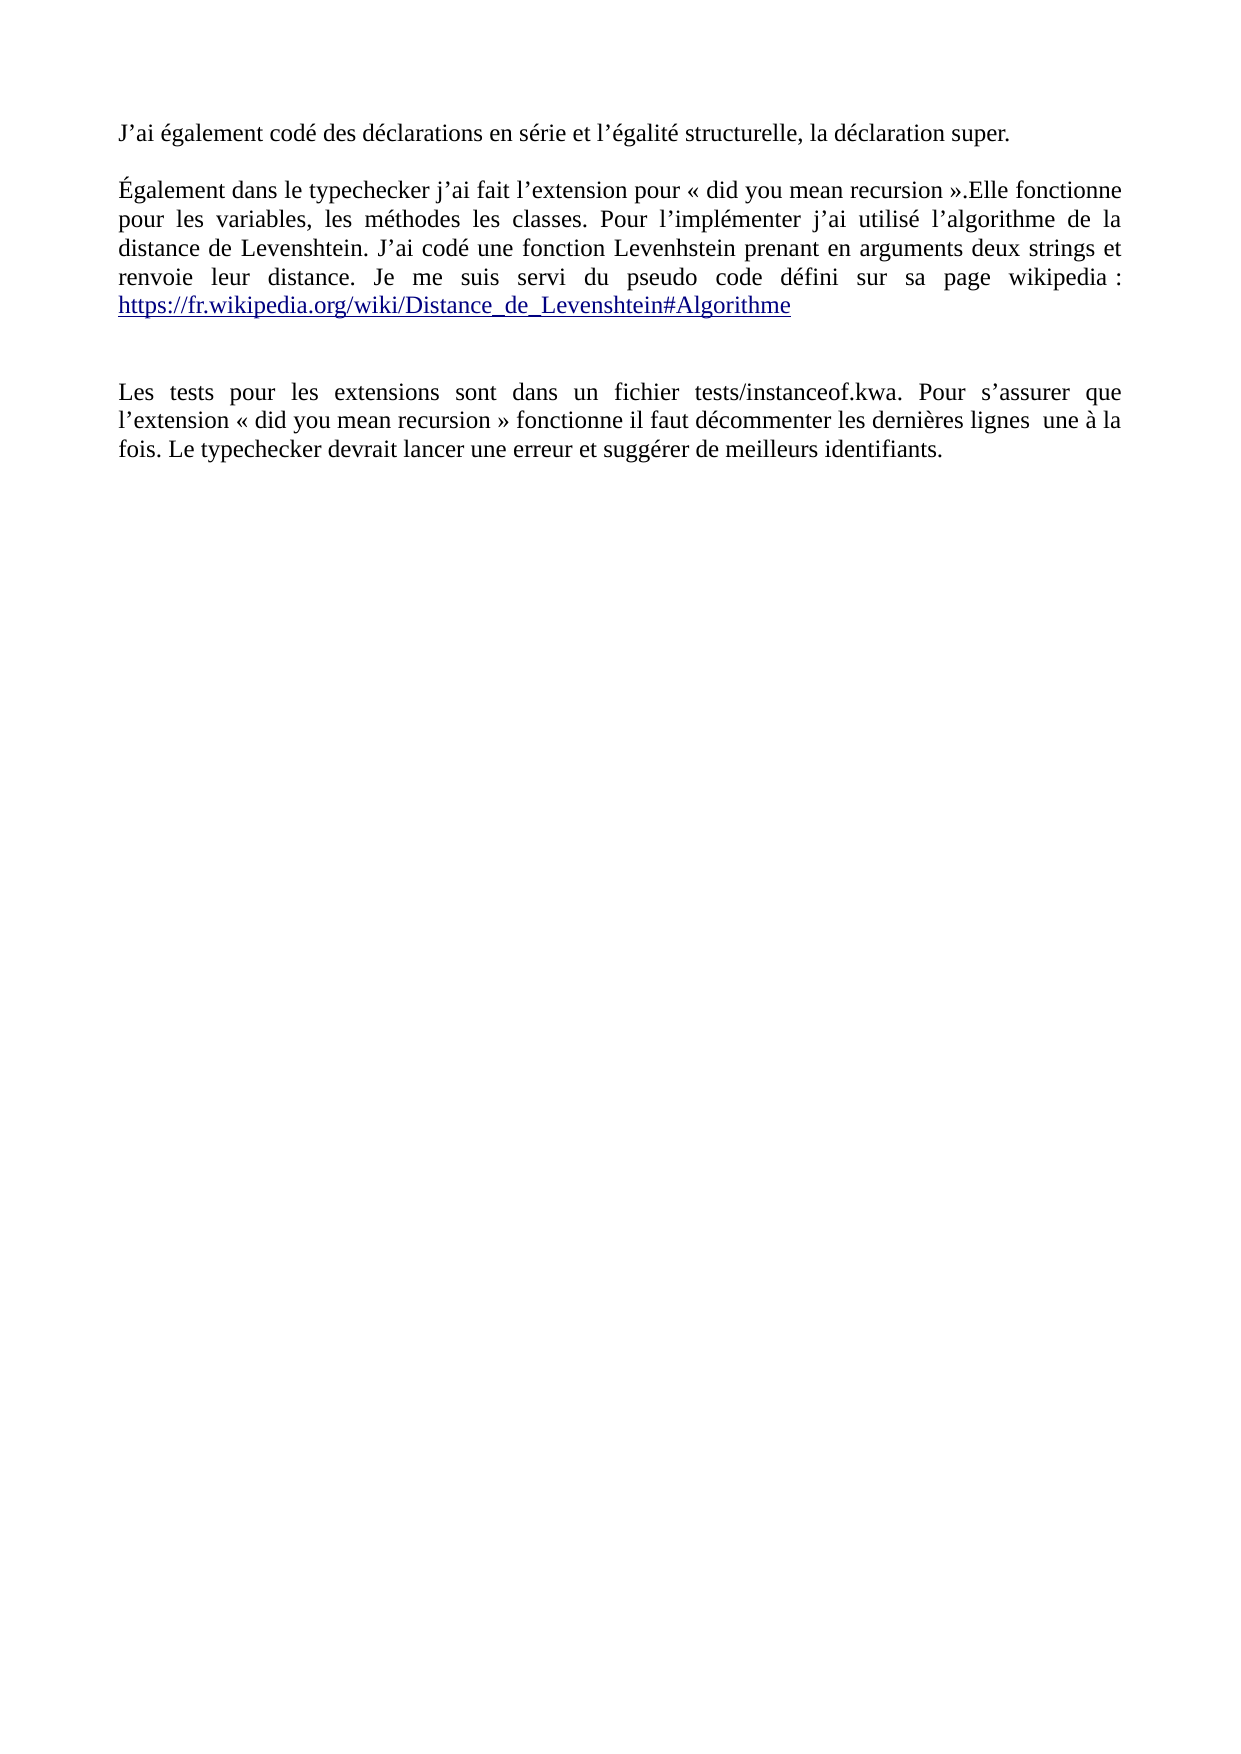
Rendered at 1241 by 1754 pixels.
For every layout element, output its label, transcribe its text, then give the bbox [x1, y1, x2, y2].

text J’ai également codé des déclarations en série et l’égalité structurelle, la déclaration super. [118, 118, 1122, 147]
text Également dans le typechecker j’ai fait l’extension pour « did you mean recursion ».Elle fonctionne pour les variables, les méthodes les classes. Pour l’implémenter j’ai utilisé l’algorithme de la distance de Levenshtein. J’ai codé une fonction Levenhstein prenant en arguments deux strings et renvoie leur distance. Je me suis servi du pseudo code défini sur sa page wikipedia : https://fr.wikipedia.org/wiki/Distance_de_Levenshtein#Algorithme [118, 176, 1122, 319]
text Les tests pour les extensions sont dans un fichier tests/instanceof.kwa. Pour s’assurer que l’extension « did you mean recursion » fonctionne il faut décommenter les dernières lignes une à la fois. Le typechecker devrait lancer une erreur et suggérer de meilleurs identifiants. [118, 377, 1122, 463]
